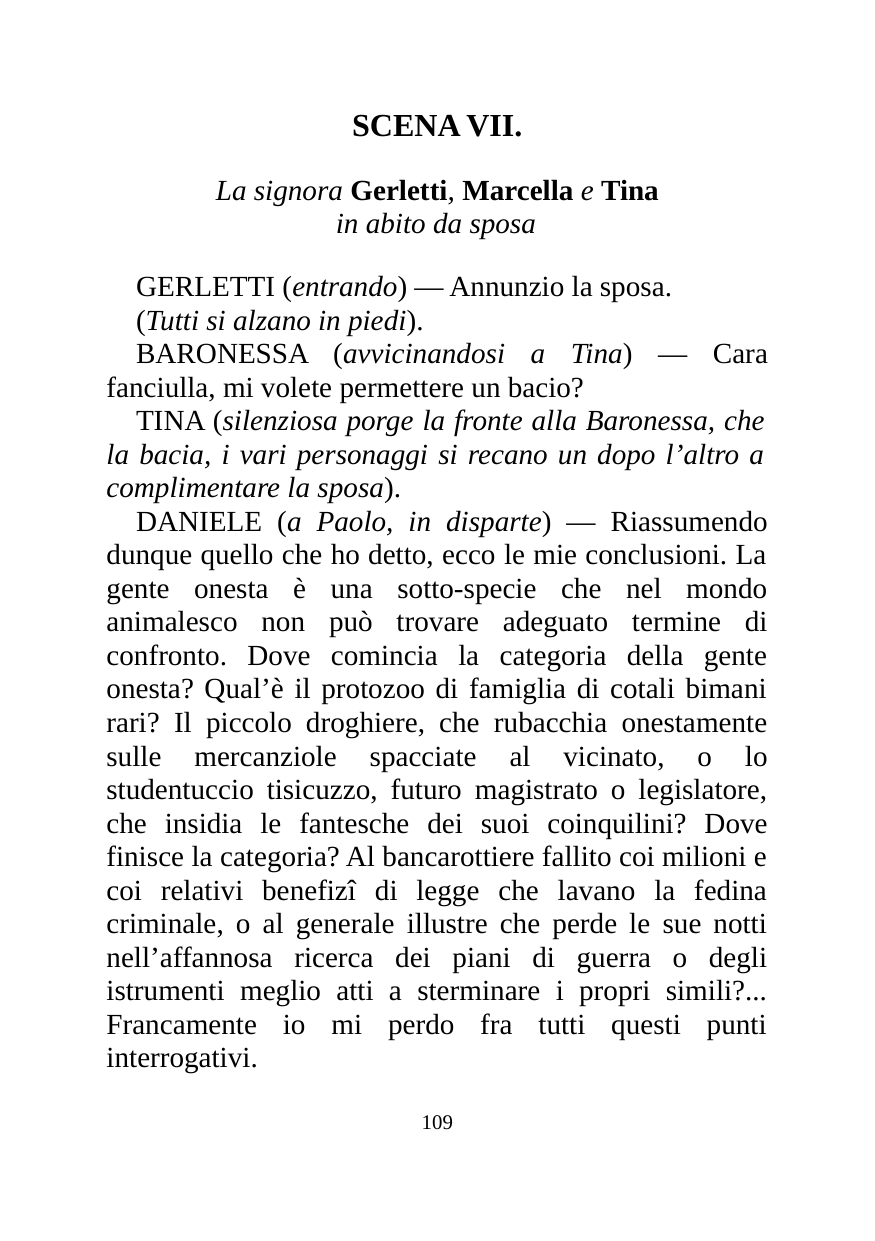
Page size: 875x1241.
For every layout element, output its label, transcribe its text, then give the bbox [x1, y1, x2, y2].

subtitle SCENA VII. [106, 106, 768, 143]
text La signora Gerletti, Marcella e Tina in abito da sposa [106, 173, 768, 240]
text (Tutti si alzano in piedi). [106, 303, 768, 336]
text BARONESSA (avvicinandosi a Tina) — Cara fanciulla, mi volete permettere un bacio? [106, 336, 768, 403]
text TINA (silenziosa porge la fronte alla Baronessa, che la bacia, i vari personaggi si recano un dopo l’altro a complimentare la sposa). [106, 403, 768, 504]
text DANIELE (a Paolo, in disparte) — Riassumendo dunque quello che ho detto, ecco le mie conclusioni. La gente onesta è una sotto-specie che nel mondo animalesco non può trovare adeguato termine di confronto. Dove comincia la categoria della gente onesta? Qual’è il protozoo di famiglia di cotali bimani rari? Il piccolo droghiere, che rubacchia onestamente sulle mercanziole spacciate al vicinato, o lo studentuccio tisicuzzo, futuro magistrato o legislatore, che insidia le fantesche dei suoi coinquilini? Dove finisce la categoria? Al bancarottiere fallito coi milioni e coi relativi benefizî di legge che lavano la fedina criminale, o al generale illustre che perde le sue notti nell’affannosa ricerca dei piani di guerra o degli istrumenti meglio atti a sterminare i propri simili?... Francamente io mi perdo fra tutti questi punti interrogativi. [106, 504, 768, 1074]
text GERLETTI (entrando) — Annunzio la sposa. [106, 269, 768, 303]
